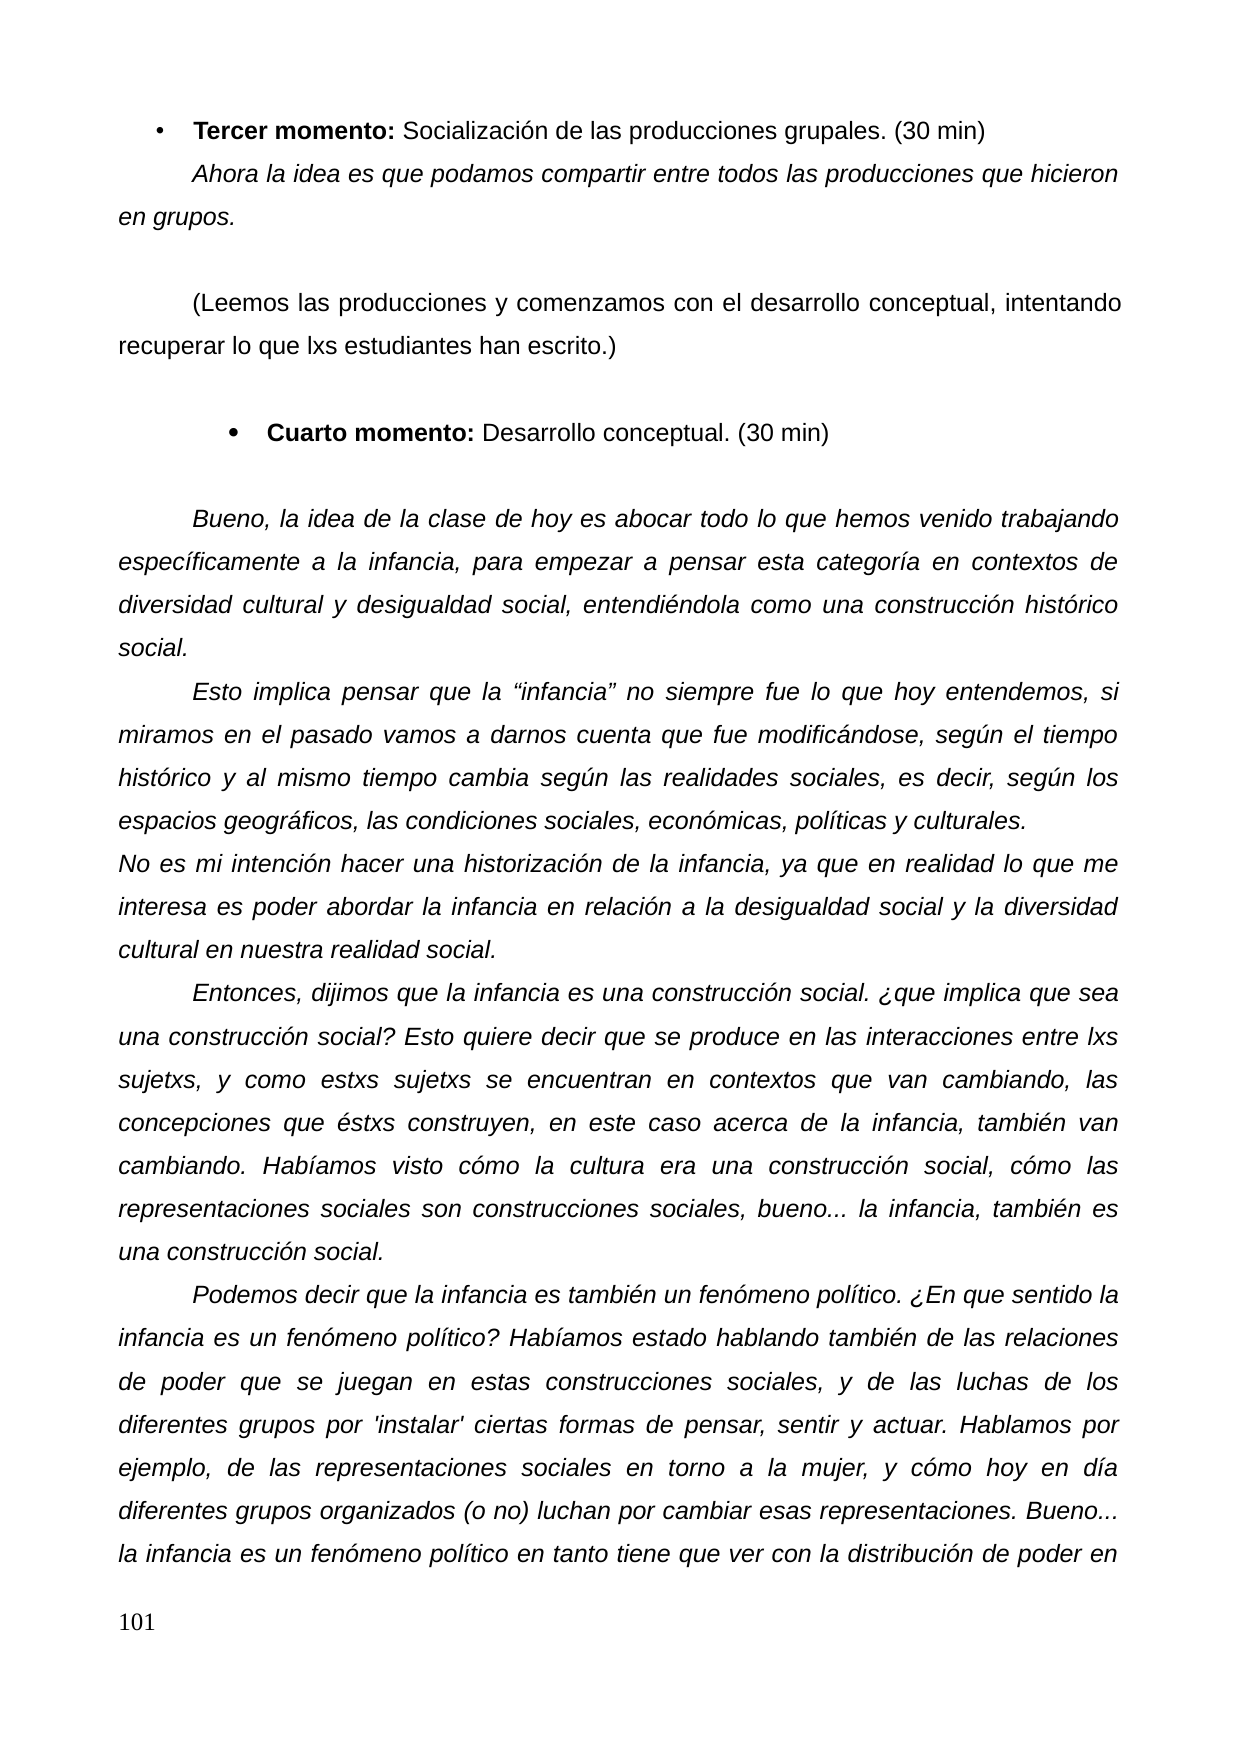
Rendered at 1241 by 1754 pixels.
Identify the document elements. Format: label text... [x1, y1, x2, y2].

text Esto implica pensar que la “infancia” no siempre fue lo que hoy entendemos, si miramos en el pasado vamos a darnos cuenta que fue modificándose, según el tiempo histórico y al mismo tiempo cambia según las realidades sociales, es decir, según los espacios geográficos, las condiciones sociales, económicas, políticas y culturales. [118, 676, 1123, 834]
text (Leemos las producciones y comenzamos con el desarrollo conceptual, intentando recuperar lo que lxs estudiantes han escrito.) [118, 288, 1123, 360]
text Podemos decir que la infancia es también un fenómeno político. ¿En que sentido la infancia es un fenómeno político? Habíamos estado hablando también de las relaciones de poder que se juegan en estas construcciones sociales, y de las luchas de los diferentes grupos por 'instalar' ciertas formas de pensar, sentir y actuar. Hablamos por ejemplo, de las representaciones sociales en torno a la mujer, y cómo hoy en día diferentes grupos organizados (o no) luchan por cambiar esas representaciones. Bueno... la infancia es un fenómeno político en tanto tiene que ver con la distribución de poder en [118, 1280, 1123, 1568]
text Entonces, dijimos que la infancia es una construcción social. ¿que implica que sea una construcción social? Esto quiere decir que se produce en las interacciones entre lxs sujetxs, y como estxs sujetxs se encuentran en contextos que van cambiando, las concepciones que éstxs construyen, en este caso acerca de la infancia, también van cambiando. Habíamos visto cómo la cultura era una construcción social, cómo las representaciones sociales son construcciones sociales, bueno... la infancia, también es una construcción social. [118, 978, 1123, 1266]
text Ahora la idea es que podamos compartir entre todos las producciones que hicieron en grupos. [118, 159, 1123, 231]
text Bueno, la idea de la clase de hoy es abocar todo lo que hemos venido trabajando específicamente a la infancia, para empezar a pensar esta categoría en contextos de diversidad cultural y desigualdad social, entendiéndola como una construcción histórico social. [118, 504, 1123, 662]
list Cuarto momento: Desarrollo conceptual. (30 min) [229, 418, 1123, 446]
text No es mi intención hacer una historización de la infancia, ya que en realidad lo que me interesa es poder abordar la infancia en relación a la desigualdad social y la diversidad cultural en nuestra realidad social. [118, 849, 1123, 964]
list Tercer momento: Socialización de las producciones grupales. (30 min) [156, 116, 1123, 144]
